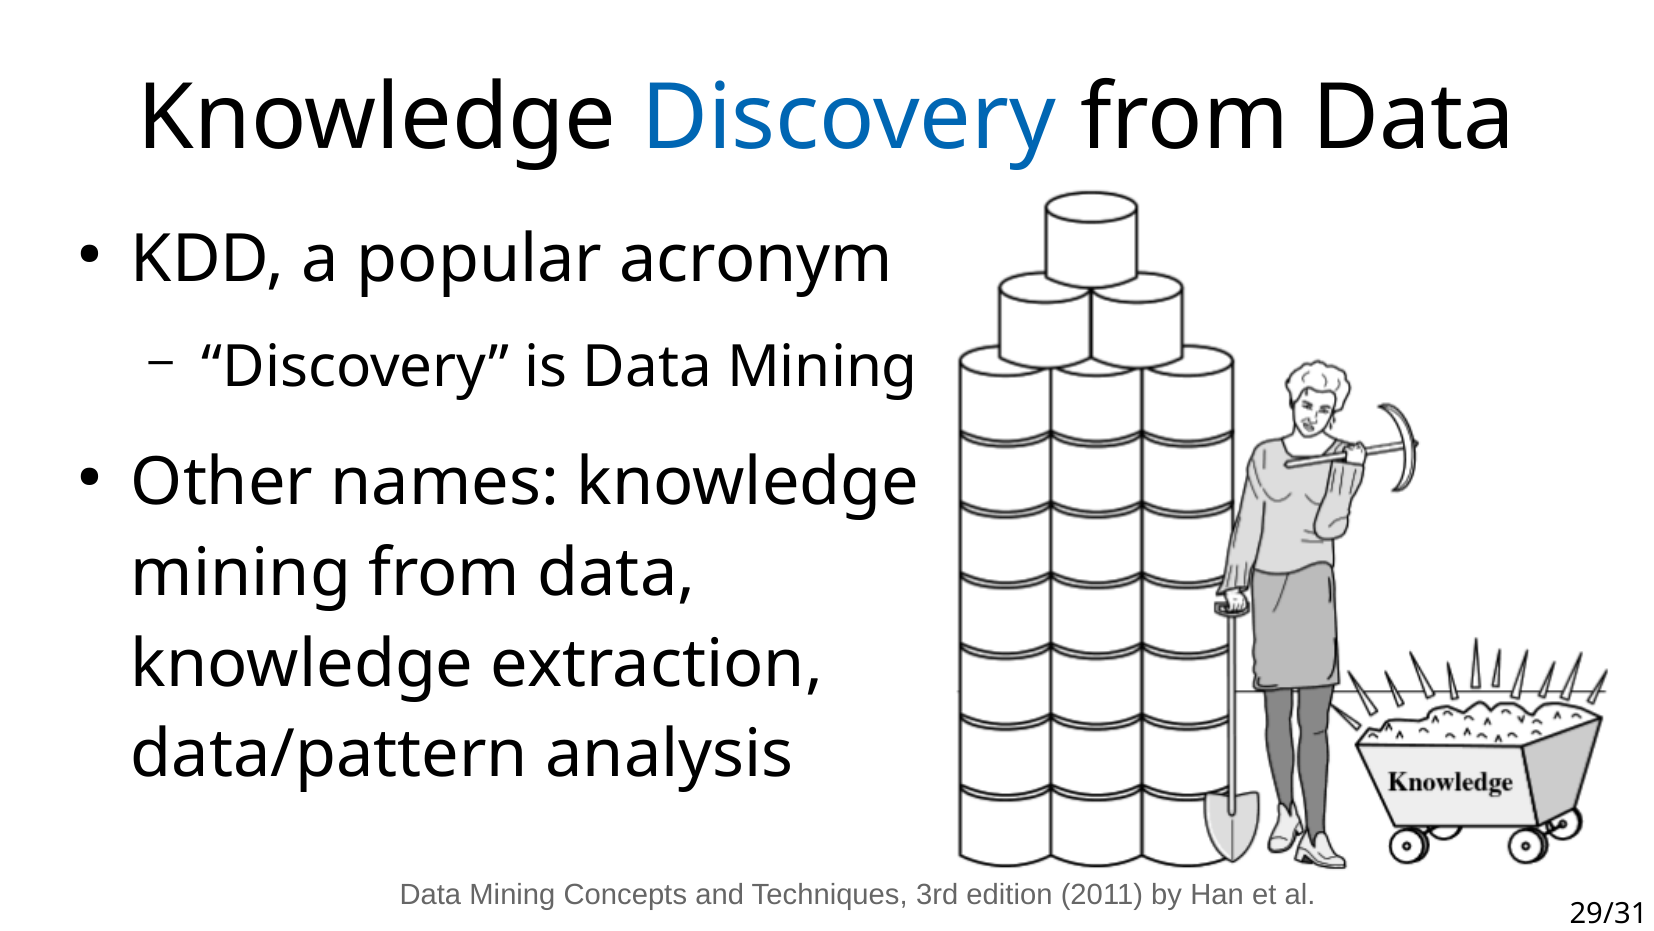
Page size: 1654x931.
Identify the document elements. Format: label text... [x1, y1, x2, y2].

list KDD, a popular acronym “Discovery” is Data Mining Other names: knowledge mining from data, knowledge extraction, data/pattern analysis [60, 210, 930, 901]
title Knowledge Discovery from Data [82, 1, 1571, 210]
text_box Data Mining Concepts and Techniques, 3rd edition (2011) by Han et al. [250, 870, 1466, 921]
picture [930, 179, 1619, 880]
